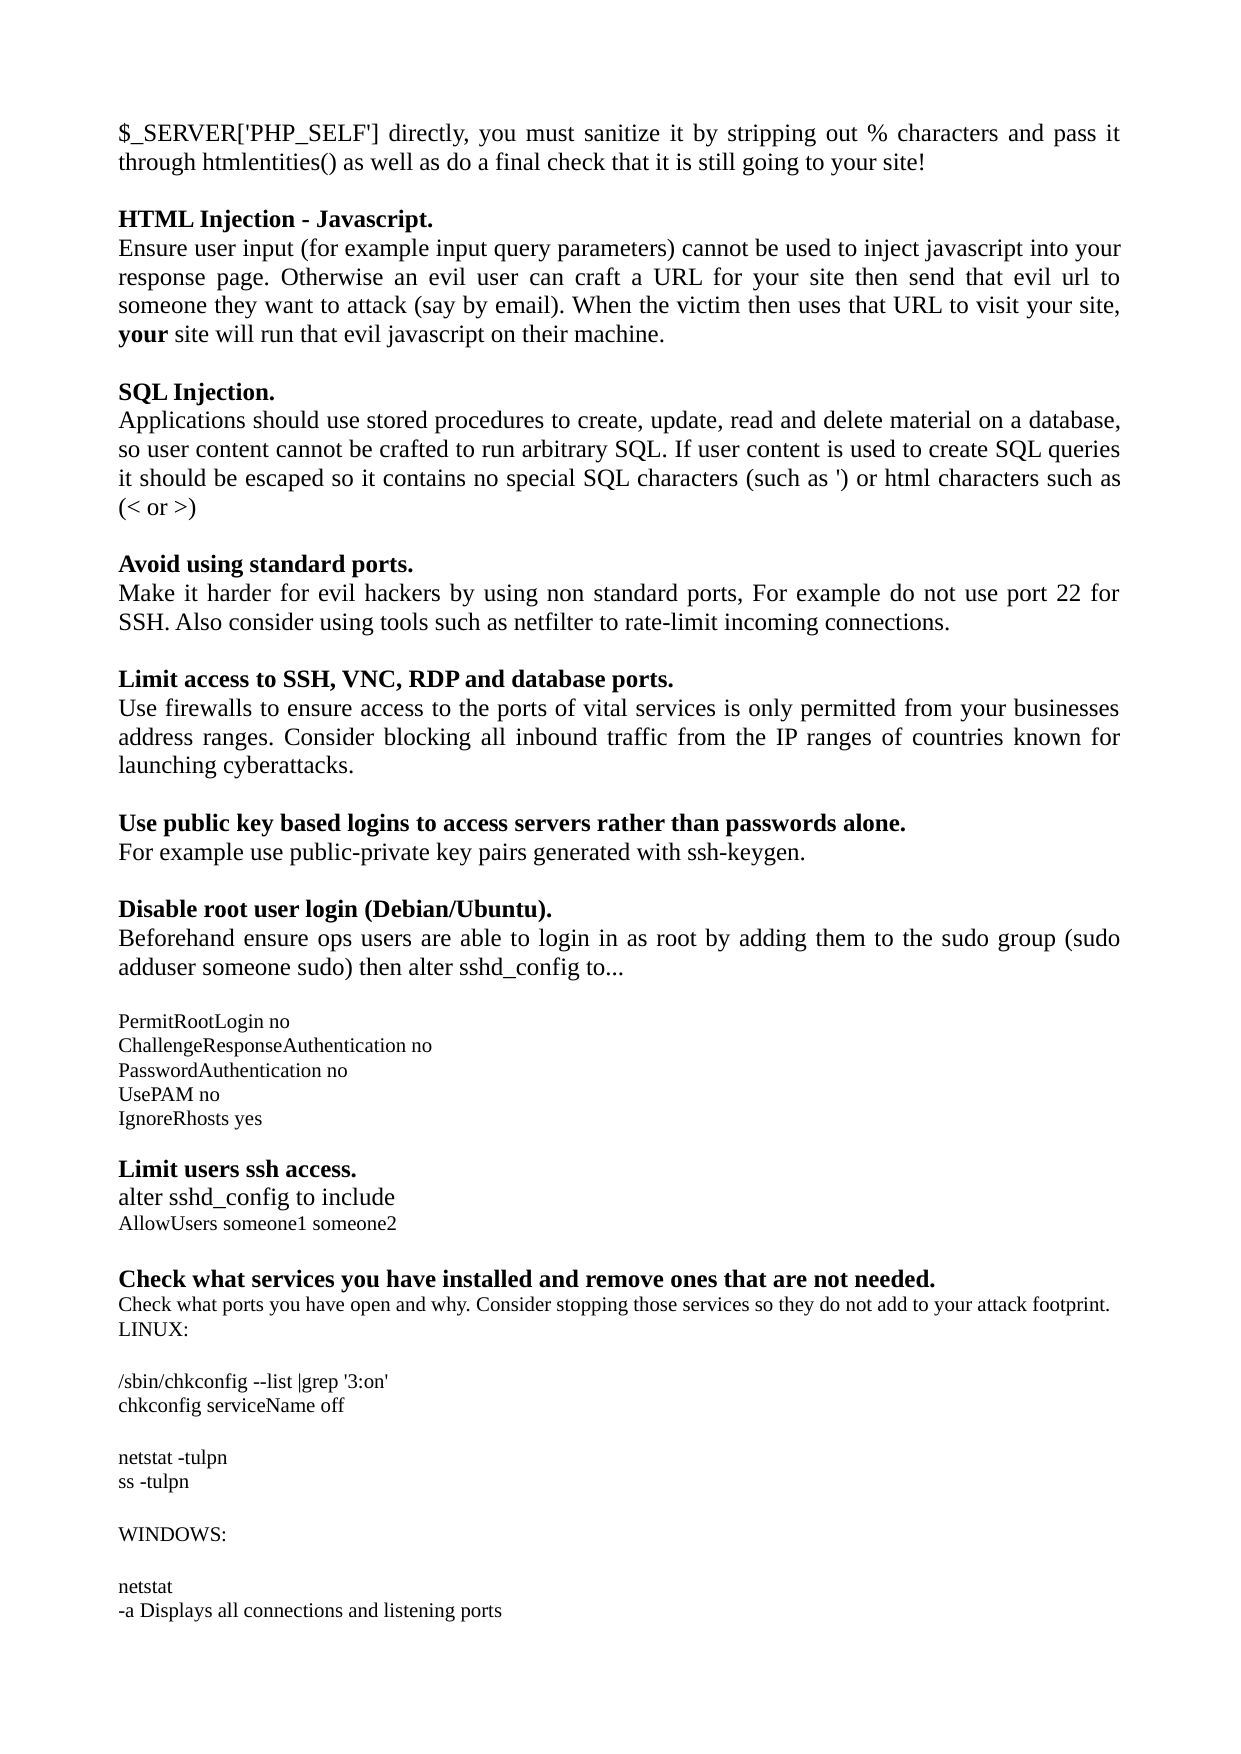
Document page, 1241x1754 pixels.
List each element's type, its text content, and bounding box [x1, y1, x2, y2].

text PermitRootLogin no ChallengeResponseAuthentication no PasswordAuthentication no UsePAM no [118, 1009, 1122, 1106]
text Avoid using standard ports. [118, 549, 1122, 578]
text Make it harder for evil hackers by using non standard ports, For example do not use port 22 for SSH. Also consider using tools such as netfilter to rate-limit incoming connections. [118, 578, 1122, 636]
text Beforehand ensure ops users are able to login in as root by adding them to the sudo group (sudo adduser someone sudo) then alter sshd_config to... [118, 923, 1122, 981]
text HTML Injection - Javascript. [118, 204, 1122, 233]
text SQL Injection. [118, 377, 1122, 406]
text WINDOWS: [118, 1522, 1122, 1546]
text -a Displays all connections and listening ports [118, 1598, 1122, 1622]
text For example use public-private key pairs generated with ssh-keygen. [118, 837, 1122, 866]
text ss -tulpn [118, 1469, 1122, 1493]
text Ensure user input (for example input query parameters) cannot be used to inject javascript into your response page. Otherwise an evil user can craft a URL for your site then send that evil url to someone they want to attack (say by email). When the victim then uses that URL to visit your site, your site will run that evil javascript on their machine. [118, 233, 1122, 348]
text netstat [118, 1574, 1122, 1598]
text Disable root user login (Debian/Ubuntu). [118, 894, 1122, 923]
text Use firewalls to ensure access to the ports of vital services is only permitted from your businesses address ranges. Consider blocking all inbound traffic from the IP ranges of countries known for launching cyberattacks. [118, 693, 1122, 779]
text AllowUsers someone1 someone2 [118, 1211, 1122, 1235]
text Applications should use stored procedures to create, update, read and delete material on a database, so user content cannot be crafted to run arbitrary SQL. If user content is used to create SQL queries it should be escaped so it contains no special SQL characters (such as ') or html characters such as (< or >) [118, 406, 1122, 521]
text Check what services you have installed and remove ones that are not needed. [118, 1264, 1122, 1292]
text alter sshd_config to include [118, 1182, 1122, 1211]
text Limit users ssh access. [118, 1154, 1122, 1182]
text Check what ports you have open and why. Consider stopping those services so they do not add to your attack footprint. [118, 1292, 1122, 1316]
text Use public key based logins to access servers rather than passwords alone. [118, 808, 1122, 837]
text IgnoreRhosts yes [118, 1106, 1122, 1130]
text LINUX: [118, 1316, 1122, 1341]
text /sbin/chkconfig --list |grep '3:on' [118, 1369, 1122, 1393]
text chkconfig serviceName off [118, 1393, 1122, 1417]
text netstat -tulpn [118, 1445, 1122, 1469]
text Limit access to SSH, VNC, RDP and database ports. [118, 664, 1122, 693]
text $_SERVER['PHP_SELF'] directly, you must sanitize it by stripping out % characters and pass it through htmlentities() as well as do a final check that it is still going to your site! [118, 118, 1122, 176]
